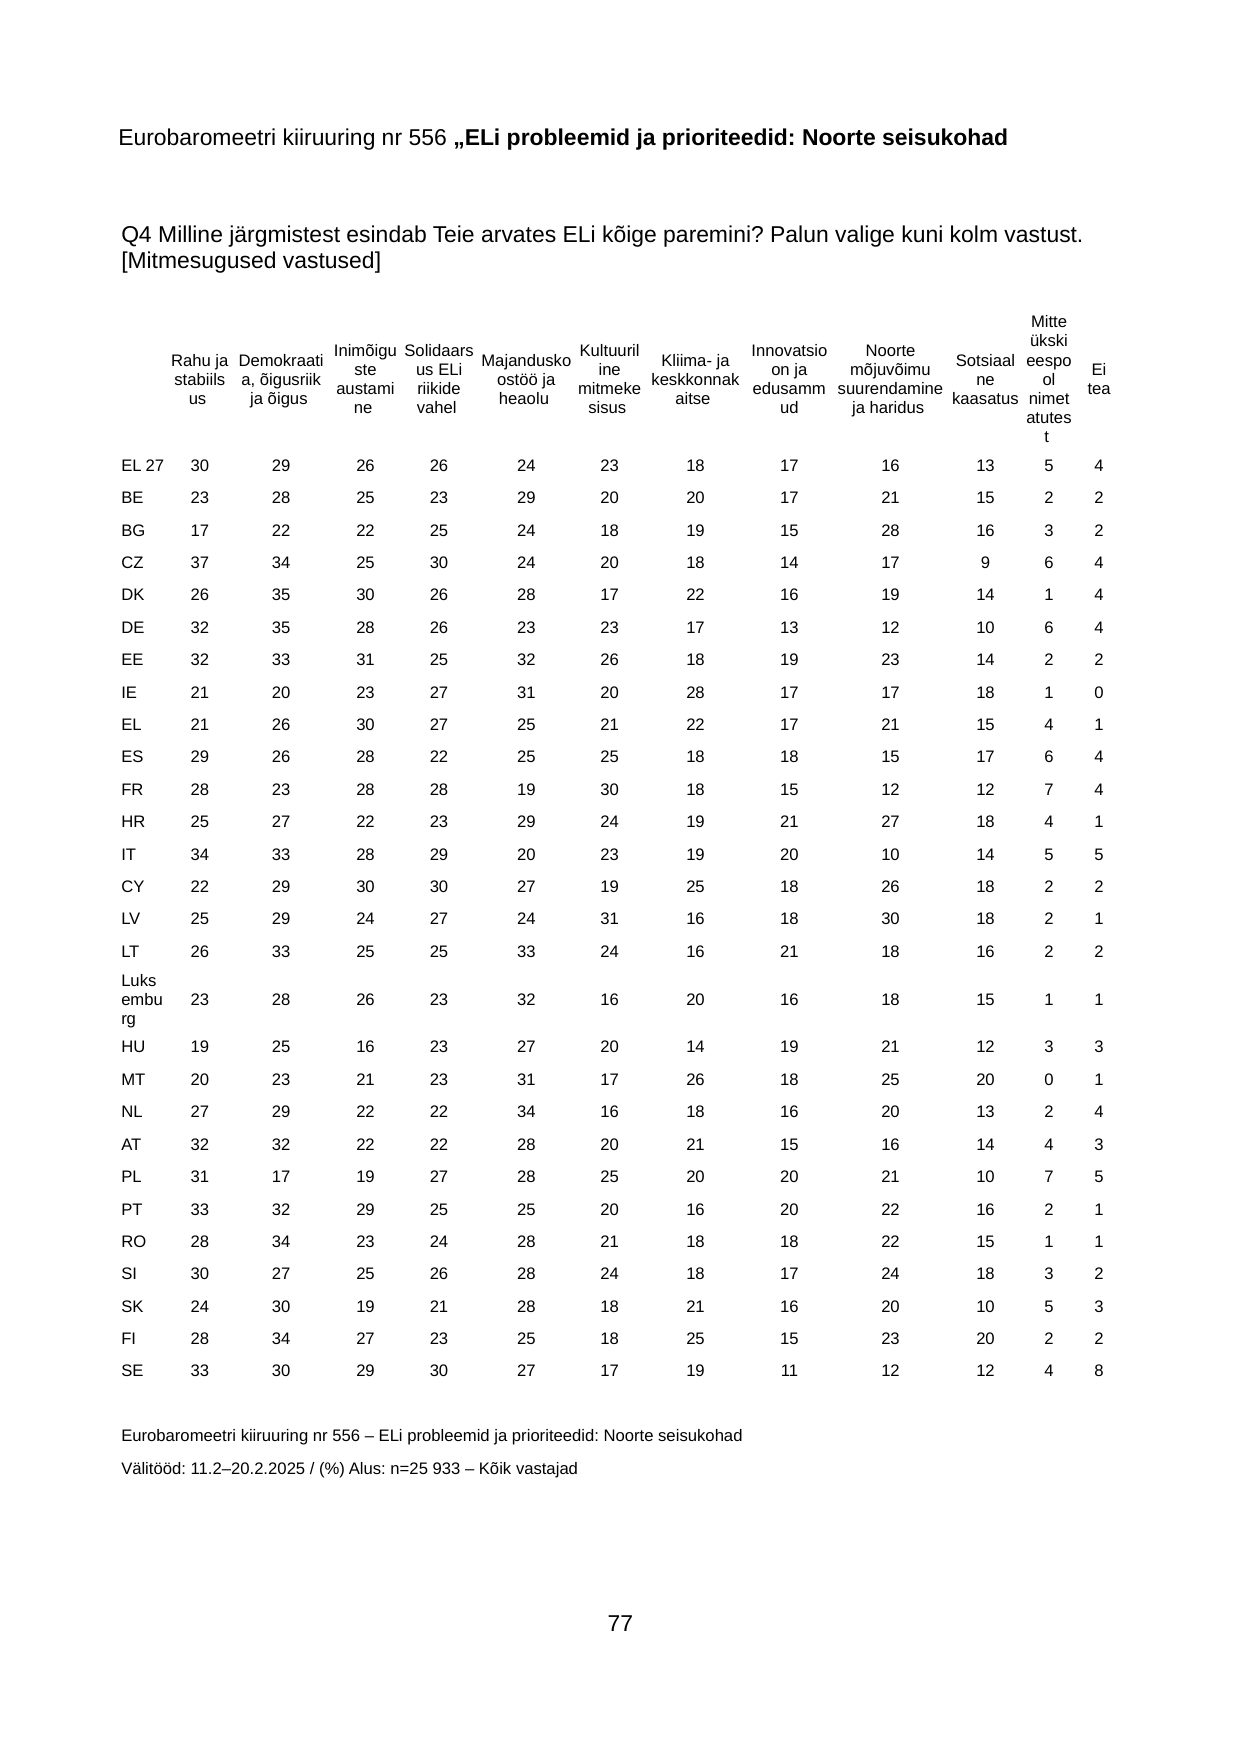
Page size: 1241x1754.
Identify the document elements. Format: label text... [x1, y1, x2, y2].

table_cell 32 [478, 644, 574, 676]
table_cell [746, 277, 832, 309]
table_cell 23 [168, 968, 232, 1031]
table_cell 21 [168, 708, 232, 741]
table_cell 24 [575, 805, 644, 838]
table_cell FR [118, 773, 167, 805]
table_cell PT [118, 1193, 167, 1225]
table_cell 4 [1022, 708, 1075, 741]
table_cell 4 [1075, 579, 1122, 611]
table_cell 3 [1075, 1290, 1122, 1322]
table_cell 22 [330, 1096, 400, 1128]
table_cell 20 [832, 1290, 948, 1322]
table_cell 4 [1075, 546, 1122, 579]
table_cell 7 [1022, 773, 1075, 805]
table_cell 10 [949, 1160, 1022, 1193]
table_cell 2 [1022, 481, 1075, 514]
table_cell [575, 1387, 644, 1419]
table_cell 33 [232, 644, 330, 676]
table_cell 30 [400, 870, 478, 903]
table_cell 17 [575, 579, 644, 611]
table_cell 3 [1075, 1031, 1122, 1063]
table_cell DK [118, 579, 167, 611]
table_cell 17 [746, 449, 832, 481]
table_cell 19 [478, 773, 574, 805]
table_cell 18 [746, 870, 832, 903]
table_cell 22 [400, 741, 478, 773]
table_cell 1 [1075, 1063, 1122, 1096]
table_cell [118, 309, 167, 449]
table_cell 18 [949, 1258, 1022, 1290]
table_cell 21 [575, 708, 644, 741]
table_cell 6 [1022, 741, 1075, 773]
table_cell 22 [168, 870, 232, 903]
table_cell 19 [644, 1355, 746, 1387]
table_cell 15 [949, 708, 1022, 741]
table_cell 25 [644, 870, 746, 903]
table_cell 30 [400, 546, 478, 579]
table_cell 26 [168, 579, 232, 611]
table_cell 29 [232, 449, 330, 481]
table_cell 30 [575, 773, 644, 805]
table_cell 22 [330, 805, 400, 838]
table_cell 14 [949, 644, 1022, 676]
table_cell 27 [168, 1096, 232, 1128]
table_cell 2 [1075, 870, 1122, 903]
table_cell Solidaarsus ELi riikide vahel [400, 309, 478, 449]
table_cell Ei tea [1075, 309, 1122, 449]
table_cell 25 [478, 1193, 574, 1225]
table_cell 16 [644, 903, 746, 935]
table_cell 5 [1022, 838, 1075, 870]
table_cell MT [118, 1063, 167, 1096]
table_cell 28 [330, 773, 400, 805]
table_cell 16 [575, 968, 644, 1031]
table_cell 28 [168, 773, 232, 805]
table_cell 19 [746, 1031, 832, 1063]
table_cell 20 [746, 1160, 832, 1193]
table_cell 19 [832, 579, 948, 611]
table_cell 18 [949, 805, 1022, 838]
table_cell 25 [400, 935, 478, 967]
table_cell 27 [478, 870, 574, 903]
table_cell 13 [949, 1096, 1022, 1128]
table_cell 7 [1022, 1160, 1075, 1193]
table_cell 18 [644, 741, 746, 773]
table_cell 1 [1022, 968, 1075, 1031]
table_cell 21 [644, 1128, 746, 1160]
table_cell 12 [832, 1355, 948, 1387]
table_cell 24 [478, 514, 574, 546]
table_cell 19 [330, 1160, 400, 1193]
table_cell PL [118, 1160, 167, 1193]
table_cell EL 27 [118, 449, 167, 481]
table_cell SE [118, 1355, 167, 1387]
table_cell Sotsiaalne kaasatus [949, 309, 1022, 449]
table_cell 20 [575, 481, 644, 514]
table_cell HR [118, 805, 167, 838]
table_cell 26 [168, 935, 232, 967]
table_cell [478, 1387, 574, 1419]
table_cell 13 [746, 611, 832, 643]
table_cell 16 [832, 1128, 948, 1160]
table_cell 10 [832, 838, 948, 870]
table_cell 1 [1075, 1193, 1122, 1225]
table_cell 25 [400, 644, 478, 676]
table_cell 4 [1075, 1096, 1122, 1128]
table_cell 16 [949, 935, 1022, 967]
table_cell 28 [832, 514, 948, 546]
table_cell 4 [1022, 1355, 1075, 1387]
table_cell 21 [168, 676, 232, 708]
table_cell 26 [232, 708, 330, 741]
table_cell 1 [1022, 1225, 1075, 1257]
table_cell 2 [1022, 870, 1075, 903]
table_cell [168, 1387, 232, 1419]
table_cell 28 [330, 741, 400, 773]
table_cell 2 [1022, 1096, 1075, 1128]
table_cell 23 [400, 481, 478, 514]
table_cell 22 [232, 514, 330, 546]
table_cell 20 [575, 676, 644, 708]
table_cell 2 [1075, 1322, 1122, 1355]
table_cell 18 [746, 903, 832, 935]
table_cell 28 [478, 579, 574, 611]
table_cell 19 [330, 1290, 400, 1322]
table_cell NL [118, 1096, 167, 1128]
table_cell 8 [1075, 1355, 1122, 1387]
table_cell 33 [478, 935, 574, 967]
table_cell [1022, 1387, 1075, 1419]
table_cell 31 [330, 644, 400, 676]
table_cell 16 [949, 1193, 1022, 1225]
table_cell 18 [644, 546, 746, 579]
table_cell 17 [746, 1258, 832, 1290]
table_cell 32 [232, 1193, 330, 1225]
table_cell 10 [949, 1290, 1022, 1322]
table_cell 5 [1075, 838, 1122, 870]
table_cell [832, 277, 948, 309]
table_cell 21 [644, 1290, 746, 1322]
table_cell HU [118, 1031, 167, 1063]
table_cell 14 [949, 1128, 1022, 1160]
table_cell 4 [1075, 741, 1122, 773]
table_cell 26 [330, 449, 400, 481]
table_cell 20 [575, 1128, 644, 1160]
table_cell 17 [168, 514, 232, 546]
table_cell 21 [832, 1160, 948, 1193]
table_cell 29 [232, 903, 330, 935]
table_cell 16 [644, 1193, 746, 1225]
table_cell 34 [478, 1096, 574, 1128]
table_cell 23 [400, 968, 478, 1031]
table_cell 5 [1022, 449, 1075, 481]
table_cell 2 [1075, 481, 1122, 514]
table_cell 1 [1022, 676, 1075, 708]
table_cell 32 [232, 1128, 330, 1160]
table_cell 23 [400, 1322, 478, 1355]
table_cell IE [118, 676, 167, 708]
table_cell 29 [478, 805, 574, 838]
table_cell 18 [746, 741, 832, 773]
table_cell 18 [644, 1258, 746, 1290]
table_cell 30 [400, 1355, 478, 1387]
table_cell 29 [400, 838, 478, 870]
table_cell 25 [330, 935, 400, 967]
table_cell 27 [400, 676, 478, 708]
table_cell [118, 1387, 167, 1419]
table_cell 28 [232, 968, 330, 1031]
table_cell 18 [644, 1225, 746, 1257]
table_cell 14 [746, 546, 832, 579]
table_cell 16 [746, 1290, 832, 1322]
table_cell 1 [1075, 805, 1122, 838]
table_cell 33 [232, 838, 330, 870]
table_cell 12 [949, 773, 1022, 805]
table_cell 12 [949, 1031, 1022, 1063]
table_cell 31 [478, 676, 574, 708]
table_cell 30 [330, 870, 400, 903]
table_cell 28 [400, 773, 478, 805]
table_cell 31 [478, 1063, 574, 1096]
table_cell [330, 1387, 400, 1419]
table_cell 26 [400, 579, 478, 611]
table_cell [949, 1387, 1022, 1419]
table_cell 16 [746, 968, 832, 1031]
table_cell CZ [118, 546, 167, 579]
table_cell Kliima- ja keskkonnakaitse [644, 309, 746, 449]
table_cell 15 [949, 481, 1022, 514]
table_cell 27 [400, 903, 478, 935]
table_cell 28 [478, 1225, 574, 1257]
table_cell 2 [1075, 644, 1122, 676]
table_cell [330, 277, 400, 309]
table_cell 30 [232, 1290, 330, 1322]
table_cell 13 [949, 449, 1022, 481]
table_cell 25 [478, 741, 574, 773]
table_cell 20 [644, 968, 746, 1031]
table_cell [832, 1387, 948, 1419]
table_cell 20 [644, 481, 746, 514]
table_cell 26 [575, 644, 644, 676]
table_cell ES [118, 741, 167, 773]
table_cell 29 [232, 1096, 330, 1128]
table_cell [118, 277, 167, 309]
table_cell 28 [478, 1128, 574, 1160]
table_cell 18 [644, 449, 746, 481]
table_cell 11 [746, 1355, 832, 1387]
table_cell 25 [644, 1322, 746, 1355]
table_cell 22 [400, 1096, 478, 1128]
table_cell 2 [1022, 1322, 1075, 1355]
table_cell 28 [168, 1322, 232, 1355]
table_cell 3 [1022, 1258, 1075, 1290]
table_cell 25 [330, 481, 400, 514]
table_cell 14 [949, 579, 1022, 611]
table_cell 19 [168, 1031, 232, 1063]
table_cell 1 [1075, 968, 1122, 1031]
table_cell 19 [644, 514, 746, 546]
table_cell 26 [232, 741, 330, 773]
table_cell [232, 277, 330, 309]
table_cell 2 [1022, 903, 1075, 935]
table_cell 18 [949, 903, 1022, 935]
table_cell 33 [168, 1193, 232, 1225]
table_cell 23 [168, 481, 232, 514]
table_cell 16 [575, 1096, 644, 1128]
table_cell 25 [330, 546, 400, 579]
table_cell 22 [644, 708, 746, 741]
table_cell SI [118, 1258, 167, 1290]
table_cell 22 [330, 1128, 400, 1160]
table_cell Majanduskoostöö ja heaolu [478, 309, 574, 449]
table_cell 17 [746, 708, 832, 741]
table_cell 27 [400, 708, 478, 741]
table_cell 2 [1075, 1258, 1122, 1290]
table_cell 1 [1075, 903, 1122, 935]
table_cell [644, 277, 746, 309]
table_cell 21 [575, 1225, 644, 1257]
table_cell 28 [644, 676, 746, 708]
table_cell 15 [949, 1225, 1022, 1257]
table_cell 15 [746, 1322, 832, 1355]
table_cell 29 [232, 870, 330, 903]
table_cell 25 [832, 1063, 948, 1096]
table_cell 1 [1075, 708, 1122, 741]
table_cell 37 [168, 546, 232, 579]
table_cell 0 [1022, 1063, 1075, 1096]
table_cell 34 [232, 1225, 330, 1257]
table_cell 12 [832, 773, 948, 805]
table_cell 23 [575, 611, 644, 643]
table_cell [1075, 1387, 1122, 1419]
table_cell 18 [949, 676, 1022, 708]
table_cell 22 [330, 514, 400, 546]
table_cell Välitööd: 11.2–20.2.2025 / (%) Alus: n=25 933 – Kõik vastajad [118, 1452, 1122, 1484]
table_cell 2 [1075, 935, 1122, 967]
table_cell BE [118, 481, 167, 514]
table_cell 15 [832, 741, 948, 773]
table_cell 30 [330, 708, 400, 741]
table_cell 9 [949, 546, 1022, 579]
table_cell 28 [330, 611, 400, 643]
table_cell [478, 277, 574, 309]
table_cell [400, 277, 478, 309]
table_cell 18 [746, 1063, 832, 1096]
table_cell 19 [746, 644, 832, 676]
table_cell 27 [478, 1355, 574, 1387]
table_cell 20 [644, 1160, 746, 1193]
table_cell 22 [832, 1225, 948, 1257]
table_cell Demokraatia, õigusriik ja õigus [232, 309, 330, 449]
table_cell 25 [168, 903, 232, 935]
table_cell 2 [1075, 514, 1122, 546]
table_cell Eurobaromeetri kiiruuring nr 556 – ELi probleemid ja prioriteedid: Noorte seisukohad [118, 1420, 1122, 1452]
table_cell 21 [400, 1290, 478, 1322]
table_cell 18 [644, 1096, 746, 1128]
table_cell 23 [575, 449, 644, 481]
table_cell Noorte mõjuvõimu suurendamine ja haridus [832, 309, 948, 449]
table_cell 18 [949, 870, 1022, 903]
table_cell 20 [478, 838, 574, 870]
table_cell 4 [1022, 1128, 1075, 1160]
table_cell 16 [746, 1096, 832, 1128]
table_cell 26 [400, 449, 478, 481]
table_header Q4 Milline järgmistest esindab Teie arvates ELi kõige paremini? Palun valige kuni kolm vastust. [Mitmesugused vastused] [118, 218, 1122, 277]
table_cell 18 [832, 968, 948, 1031]
table_cell 24 [575, 1258, 644, 1290]
table_cell 1 [1075, 1225, 1122, 1257]
table_cell 20 [575, 1193, 644, 1225]
table_cell 25 [400, 1193, 478, 1225]
table_cell 5 [1075, 1160, 1122, 1193]
table_cell 16 [832, 449, 948, 481]
table_cell 17 [746, 481, 832, 514]
table_cell 20 [168, 1063, 232, 1096]
table_cell 25 [575, 1160, 644, 1193]
table_cell [168, 277, 232, 309]
table_cell 12 [832, 611, 948, 643]
table_cell AT [118, 1128, 167, 1160]
table_cell 35 [232, 579, 330, 611]
table_cell 26 [832, 870, 948, 903]
table_cell 18 [575, 514, 644, 546]
table_cell 21 [746, 935, 832, 967]
table_cell 32 [168, 1128, 232, 1160]
table_cell 34 [168, 838, 232, 870]
table_cell BG [118, 514, 167, 546]
table_cell 17 [575, 1355, 644, 1387]
table_cell 30 [832, 903, 948, 935]
table_cell 29 [330, 1355, 400, 1387]
table_cell 22 [832, 1193, 948, 1225]
table_cell 5 [1022, 1290, 1075, 1322]
table_cell 34 [232, 1322, 330, 1355]
table_cell 18 [644, 644, 746, 676]
table_cell 25 [232, 1031, 330, 1063]
table_cell 6 [1022, 611, 1075, 643]
table_cell 23 [832, 1322, 948, 1355]
table_cell 35 [232, 611, 330, 643]
table_cell 2 [1022, 1193, 1075, 1225]
table_cell EL [118, 708, 167, 741]
table_cell 18 [746, 1225, 832, 1257]
table_cell 25 [330, 1258, 400, 1290]
table_cell Kultuuriline mitmekesisus [575, 309, 644, 449]
table_cell 1 [1022, 579, 1075, 611]
table_cell 23 [400, 1063, 478, 1096]
table_cell 18 [575, 1322, 644, 1355]
table_cell 16 [746, 579, 832, 611]
table_cell 3 [1022, 1031, 1075, 1063]
table_cell 15 [746, 1128, 832, 1160]
table_cell 31 [168, 1160, 232, 1193]
table_cell 15 [746, 773, 832, 805]
table_cell 19 [575, 870, 644, 903]
table_cell 30 [168, 449, 232, 481]
table_cell 18 [575, 1290, 644, 1322]
table_cell 3 [1075, 1128, 1122, 1160]
table_cell DE [118, 611, 167, 643]
table_cell LV [118, 903, 167, 935]
table_cell 28 [168, 1225, 232, 1257]
table_cell [746, 1387, 832, 1419]
table_cell 18 [832, 935, 948, 967]
table_cell 12 [949, 1355, 1022, 1387]
table_cell [949, 277, 1022, 309]
table_cell 20 [575, 546, 644, 579]
table_cell 10 [949, 611, 1022, 643]
table_cell 21 [832, 1031, 948, 1063]
table_cell [232, 1387, 330, 1419]
table_cell LT [118, 935, 167, 967]
table_cell [644, 1387, 746, 1419]
table_cell 34 [232, 546, 330, 579]
table_cell 30 [168, 1258, 232, 1290]
table_cell 17 [644, 611, 746, 643]
table_cell CY [118, 870, 167, 903]
table_cell 3 [1022, 514, 1075, 546]
table_cell 23 [330, 676, 400, 708]
table_cell 33 [232, 935, 330, 967]
table_cell 21 [746, 805, 832, 838]
table_cell 22 [644, 579, 746, 611]
table_cell 24 [478, 546, 574, 579]
table_cell 28 [478, 1290, 574, 1322]
table_cell 17 [949, 741, 1022, 773]
table_cell 23 [575, 838, 644, 870]
table_cell 20 [949, 1322, 1022, 1355]
table_cell 26 [400, 1258, 478, 1290]
table_cell 33 [168, 1355, 232, 1387]
table_cell 17 [746, 676, 832, 708]
table_cell 23 [832, 644, 948, 676]
table_cell 23 [232, 1063, 330, 1096]
table_cell 26 [330, 968, 400, 1031]
table_cell 27 [478, 1031, 574, 1063]
table_cell 22 [400, 1128, 478, 1160]
table_cell 23 [400, 1031, 478, 1063]
table_cell 32 [168, 644, 232, 676]
table_cell 16 [330, 1031, 400, 1063]
table_cell 2 [1022, 935, 1075, 967]
table_cell 23 [400, 805, 478, 838]
table_cell 4 [1075, 773, 1122, 805]
table_cell 28 [478, 1160, 574, 1193]
table_cell 29 [168, 741, 232, 773]
table_cell 31 [575, 903, 644, 935]
table_cell Luksemburg [118, 968, 167, 1031]
table_cell 23 [478, 611, 574, 643]
table_cell 4 [1022, 805, 1075, 838]
table_cell 18 [644, 773, 746, 805]
table_cell 17 [232, 1160, 330, 1193]
table_cell 32 [168, 611, 232, 643]
table_cell IT [118, 838, 167, 870]
table_cell 16 [949, 514, 1022, 546]
table_cell 29 [330, 1193, 400, 1225]
table_cell 27 [232, 1258, 330, 1290]
table_cell 32 [478, 968, 574, 1031]
table_cell FI [118, 1322, 167, 1355]
table_cell 4 [1075, 611, 1122, 643]
table_cell 30 [232, 1355, 330, 1387]
table_cell 20 [746, 1193, 832, 1225]
table_cell Innovatsioon ja edusammud [746, 309, 832, 449]
table_cell 20 [746, 838, 832, 870]
table_cell 4 [1075, 449, 1122, 481]
table_cell 23 [330, 1225, 400, 1257]
table_cell [1022, 277, 1075, 309]
table_cell 30 [330, 579, 400, 611]
table_cell 27 [832, 805, 948, 838]
table_cell 25 [400, 514, 478, 546]
table_cell [1075, 277, 1122, 309]
table_cell 27 [232, 805, 330, 838]
table_cell 25 [478, 1322, 574, 1355]
table_cell 14 [644, 1031, 746, 1063]
table_cell 25 [575, 741, 644, 773]
table_cell 0 [1075, 676, 1122, 708]
table_cell 6 [1022, 546, 1075, 579]
table_cell 24 [575, 935, 644, 967]
table_cell 26 [644, 1063, 746, 1096]
table_cell 27 [330, 1322, 400, 1355]
table_cell 24 [330, 903, 400, 935]
table_cell 26 [400, 611, 478, 643]
table_cell 16 [644, 935, 746, 967]
table_cell 29 [478, 481, 574, 514]
table_cell 19 [644, 805, 746, 838]
table_cell 15 [949, 968, 1022, 1031]
table_cell 20 [949, 1063, 1022, 1096]
table_cell 27 [400, 1160, 478, 1193]
table_cell Rahu ja stabiilsus [168, 309, 232, 449]
table_cell 14 [949, 838, 1022, 870]
table_cell [400, 1387, 478, 1419]
table_cell 28 [232, 481, 330, 514]
table_cell 15 [746, 514, 832, 546]
table_cell 21 [832, 708, 948, 741]
table_cell 17 [575, 1063, 644, 1096]
table_cell 24 [478, 449, 574, 481]
table_cell [575, 277, 644, 309]
table_cell 17 [832, 546, 948, 579]
table_cell 24 [478, 903, 574, 935]
table_cell RO [118, 1225, 167, 1257]
table_cell 20 [232, 676, 330, 708]
table_cell 24 [168, 1290, 232, 1322]
table_cell 21 [330, 1063, 400, 1096]
table_cell SK [118, 1290, 167, 1322]
table_cell 2 [1022, 644, 1075, 676]
table_cell 24 [400, 1225, 478, 1257]
table_cell 28 [330, 838, 400, 870]
table_cell 24 [832, 1258, 948, 1290]
table_cell 17 [832, 676, 948, 708]
table_cell 20 [832, 1096, 948, 1128]
table_cell 28 [478, 1258, 574, 1290]
table_cell 25 [168, 805, 232, 838]
table_cell Mitte ükski eespool nimetatutest [1022, 309, 1075, 449]
table_cell 25 [478, 708, 574, 741]
table_cell 21 [832, 481, 948, 514]
table_cell Inimõiguste austamine [330, 309, 400, 449]
table_cell 19 [644, 838, 746, 870]
table_cell 23 [232, 773, 330, 805]
table_cell 20 [575, 1031, 644, 1063]
table_cell EE [118, 644, 167, 676]
